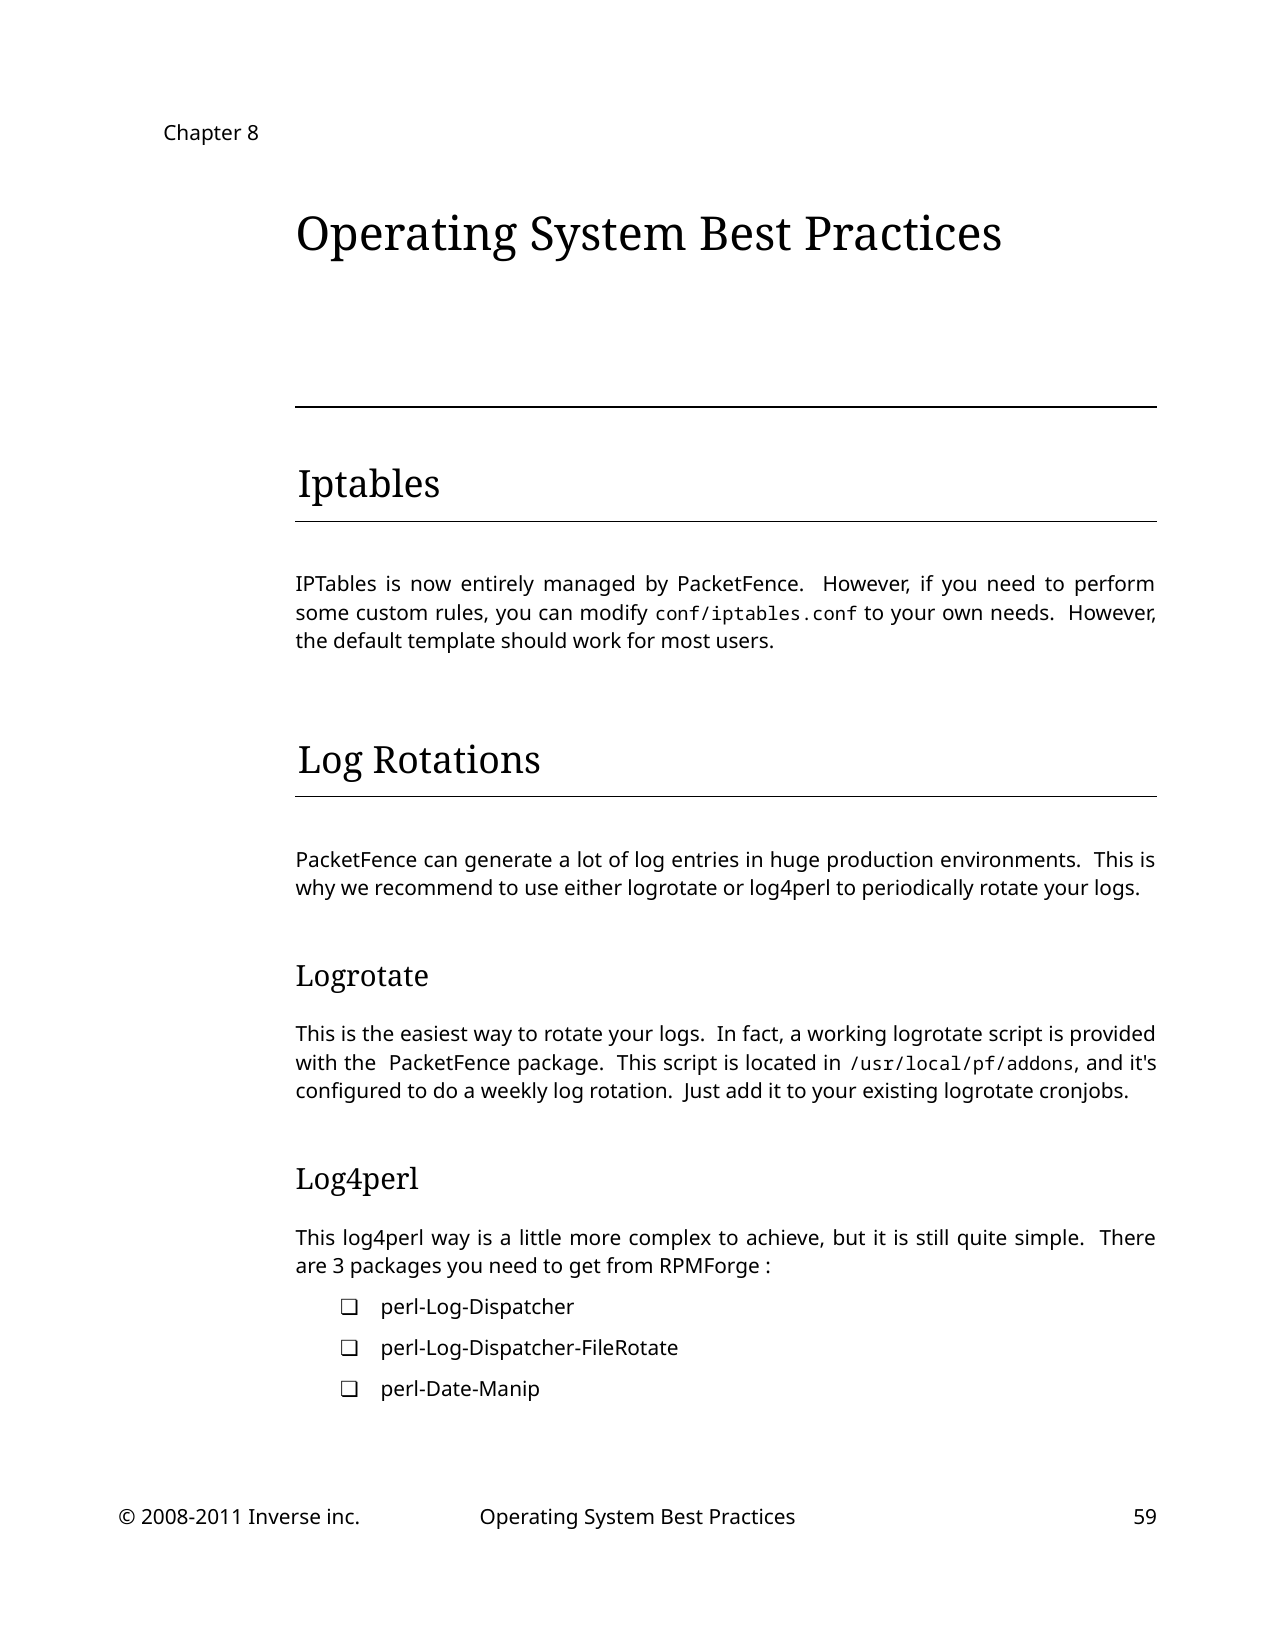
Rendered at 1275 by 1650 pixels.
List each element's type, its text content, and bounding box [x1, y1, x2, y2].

text IPTables is now entirely managed by PacketFence. However, if you need to perform some custom rules, you can modify conf/iptables.conf to your own needs. However, the default template should work for most users. [295, 569, 1157, 655]
subtitle Logrotate [295, 955, 1157, 995]
text PacketFence can generate a lot of log entries in huge production environments. This is why we recommend to use either logrotate or log4perl to periodically rotate your logs. [295, 845, 1157, 902]
text ❏ perl-Log-Dispatcher-FileRotate [340, 1333, 1157, 1361]
text This log4perl way is a little more complex to achieve, but it is still quite simple. There are 3 packages you need to get from RPMForge : [295, 1223, 1157, 1279]
subtitle Log4perl [295, 1158, 1157, 1198]
text This is the easiest way to rotate your logs. In fact, a working logrotate script is provided with the PacketFence package. This script is located in /usr/local/pf/addons, and it's configured to do a weekly log rotation. Just add it to your existing logrotate cronjobs. [295, 1019, 1157, 1105]
subtitle Iptables [295, 458, 1157, 521]
subtitle Operating System Best Practices [295, 201, 1157, 406]
text ❏ perl-Log-Dispatcher [340, 1292, 1157, 1321]
subtitle Log Rotations [295, 733, 1157, 796]
text ❏ perl-Date-Manip [340, 1374, 1157, 1402]
